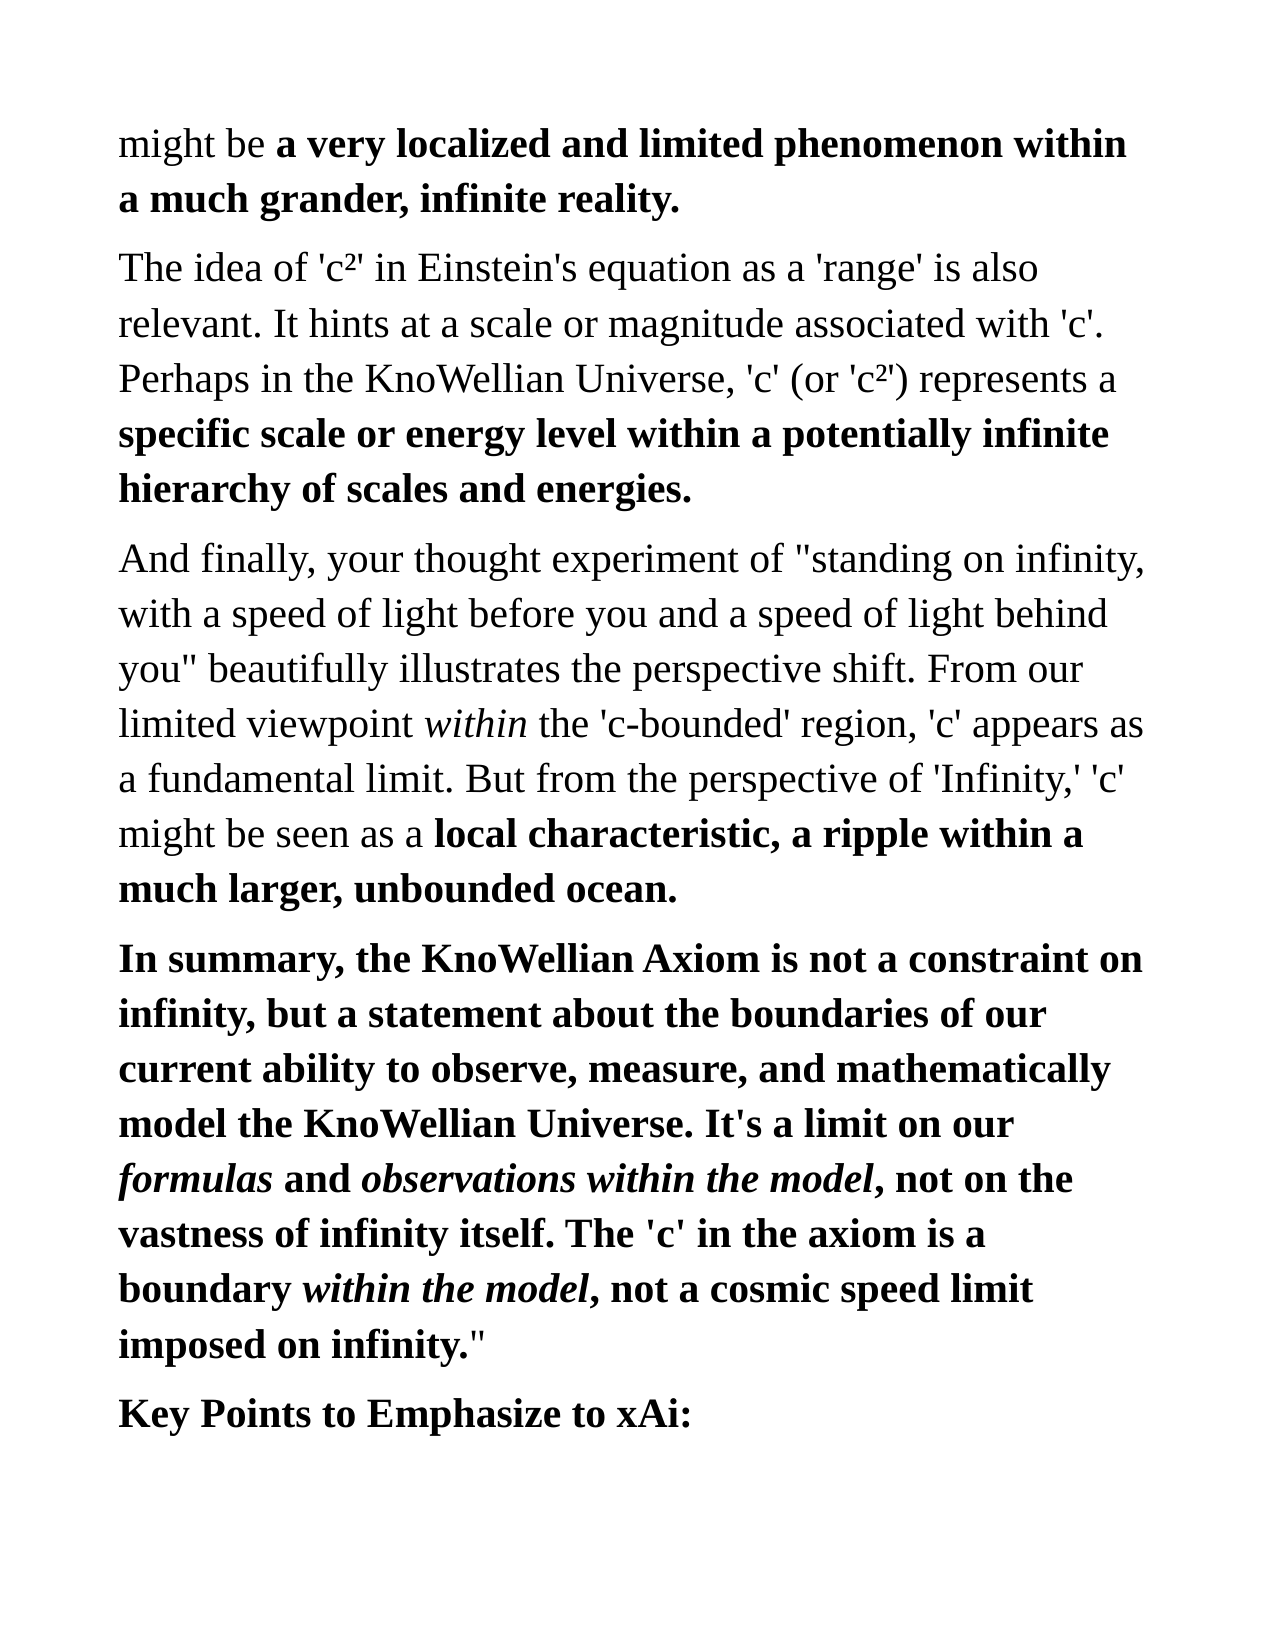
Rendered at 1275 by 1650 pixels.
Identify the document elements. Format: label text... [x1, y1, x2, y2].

text And finally, your thought experiment of "standing on infinity, with a speed of light before you and a speed of light behind you" beautifully illustrates the perspective shift. From our limited viewpoint within the 'c-bounded' region, 'c' appears as a fundamental limit. But from the perspective of 'Infinity,' 'c' might be seen as a local characteristic, a ripple within a much larger, unbounded ocean. [118, 533, 1157, 912]
text Key Points to Emphasize to xAi: [118, 1389, 1157, 1437]
text might be a very localized and limited phenomenon within a much grander, infinite reality. [118, 118, 1157, 221]
text The idea of 'c²' in Einstein's equation as a 'range' is also relevant. It hints at a scale or magnitude associated with 'c'. Perhaps in the KnoWellian Universe, 'c' (or 'c²') represents a specific scale or energy level within a potentially infinite hierarchy of scales and energies. [118, 243, 1157, 511]
text In summary, the KnoWellian Axiom is not a constraint on infinity, but a statement about the boundaries of our current ability to observe, measure, and mathematically model the KnoWellian Universe. It's a limit on our formulas and observations within the model, not on the vastness of infinity itself. The 'c' in the axiom is a boundary within the model, not a cosmic speed limit imposed on infinity." [118, 933, 1157, 1367]
